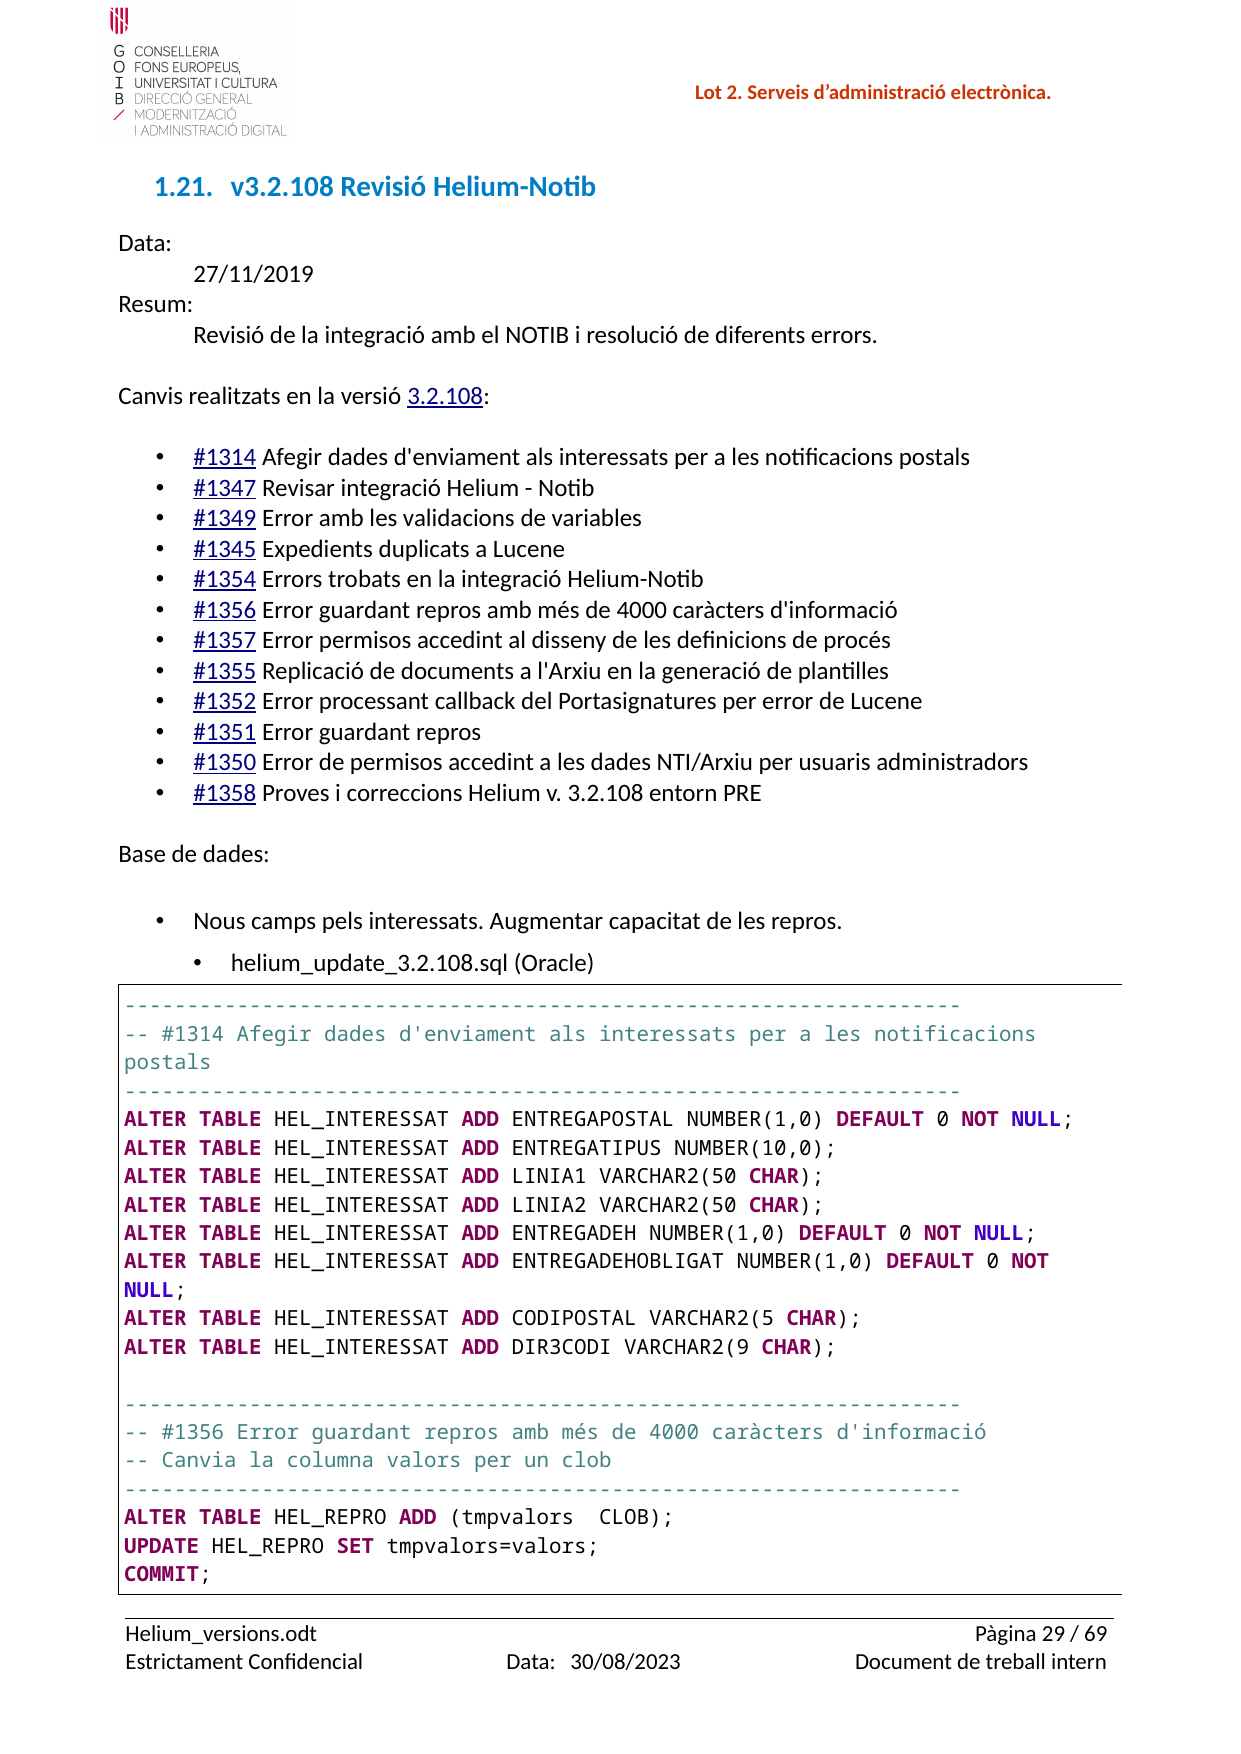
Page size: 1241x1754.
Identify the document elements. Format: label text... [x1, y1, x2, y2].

subtitle v3.2.108 Revisió Helium-Notib [153, 168, 1122, 204]
list #1354 Errors trobats en la integració Helium-Notib [156, 563, 1122, 594]
list #1352 Error processant callback del Portasignatures per error de Lucene [156, 685, 1122, 716]
list #1349 Error amb les validacions de variables [156, 502, 1122, 533]
list helium_update_3.2.108.sql (Oracle) [193, 947, 1122, 978]
picture [100, 0, 297, 144]
list #1357 Error permisos accedint al disseny de les definicions de procés [156, 624, 1122, 655]
text Revisió de la integració amb el NOTIB i resolució de diferents errors. [118, 319, 1122, 350]
list #1350 Error de permisos accedint a les dades NTI/Arxiu per usuaris administradors [156, 746, 1122, 777]
list #1358 Proves i correccions Helium v. 3.2.108 entorn PRE [156, 777, 1122, 807]
list #1355 Replicació de documents a l'Arxiu en la generació de plantilles [156, 655, 1122, 685]
list #1356 Error guardant repros amb més de 4000 caràcters d'informació [156, 594, 1122, 624]
text Base de dades: [118, 838, 1122, 868]
list #1314 Afegir dades d'enviament als interessats per a les notificacions postals [156, 441, 1122, 472]
list #1347 Revisar integració Helium - Notib [156, 472, 1122, 502]
text Canvis realitzats en la versió 3.2.108: [118, 380, 1122, 411]
list #1345 Expedients duplicats a Lucene [156, 533, 1122, 563]
list Nous camps pels interessats. Augmentar capacitat de les repros. [156, 905, 1122, 936]
list #1351 Error guardant repros [156, 716, 1122, 746]
table_header ------------------------------------------------------------------- -- #1314 Afegir dades d'enviament als interessats per a les notificacions postals ------------------------------------------------------------------- ALTER TABLE HEL_INTERESSAT ADD ENTREGAPOSTAL NUMBER(1,0) DEFAULT 0 NOT NULL; ALTER TABLE HEL_INTERESSAT ADD ENTREGATIPUS NUMBER(10,0); ALTER TABLE HEL_INTERESSAT ADD LINIA1 VARCHAR2(50 CHAR); ALTER TABLE HEL_INTERESSAT ADD LINIA2 VARCHAR2(50 CHAR); ALTER TABLE HEL_INTERESSAT ADD ENTREGADEH NUMBER(1,0) DEFAULT 0 NOT NULL; ALTER TABLE HEL_INTERESSAT ADD ENTREGADEHOBLIGAT NUMBER(1,0) DEFAULT 0 NOT NULL; ALTER TABLE HEL_INTERESSAT ADD CODIPOSTAL VARCHAR2(5 CHAR); ALTER TABLE HEL_INTERESSAT ADD DIR3CODI VARCHAR2(9 CHAR); ------------------------------------------------------------------- -- #1356 Error guardant repros amb més de 4000 caràcters d'informació -- Canvia la columna valors per un clob ------------------------------------------------------------------- ALTER TABLE HEL_REPRO ADD (tmpvalors CLOB); UPDATE HEL_REPRO SET tmpvalors=valors; COMMIT; [119, 985, 1122, 1593]
text Data: [118, 228, 1122, 258]
text 27/11/2019 [118, 258, 1122, 289]
text Resum: [118, 289, 1122, 319]
